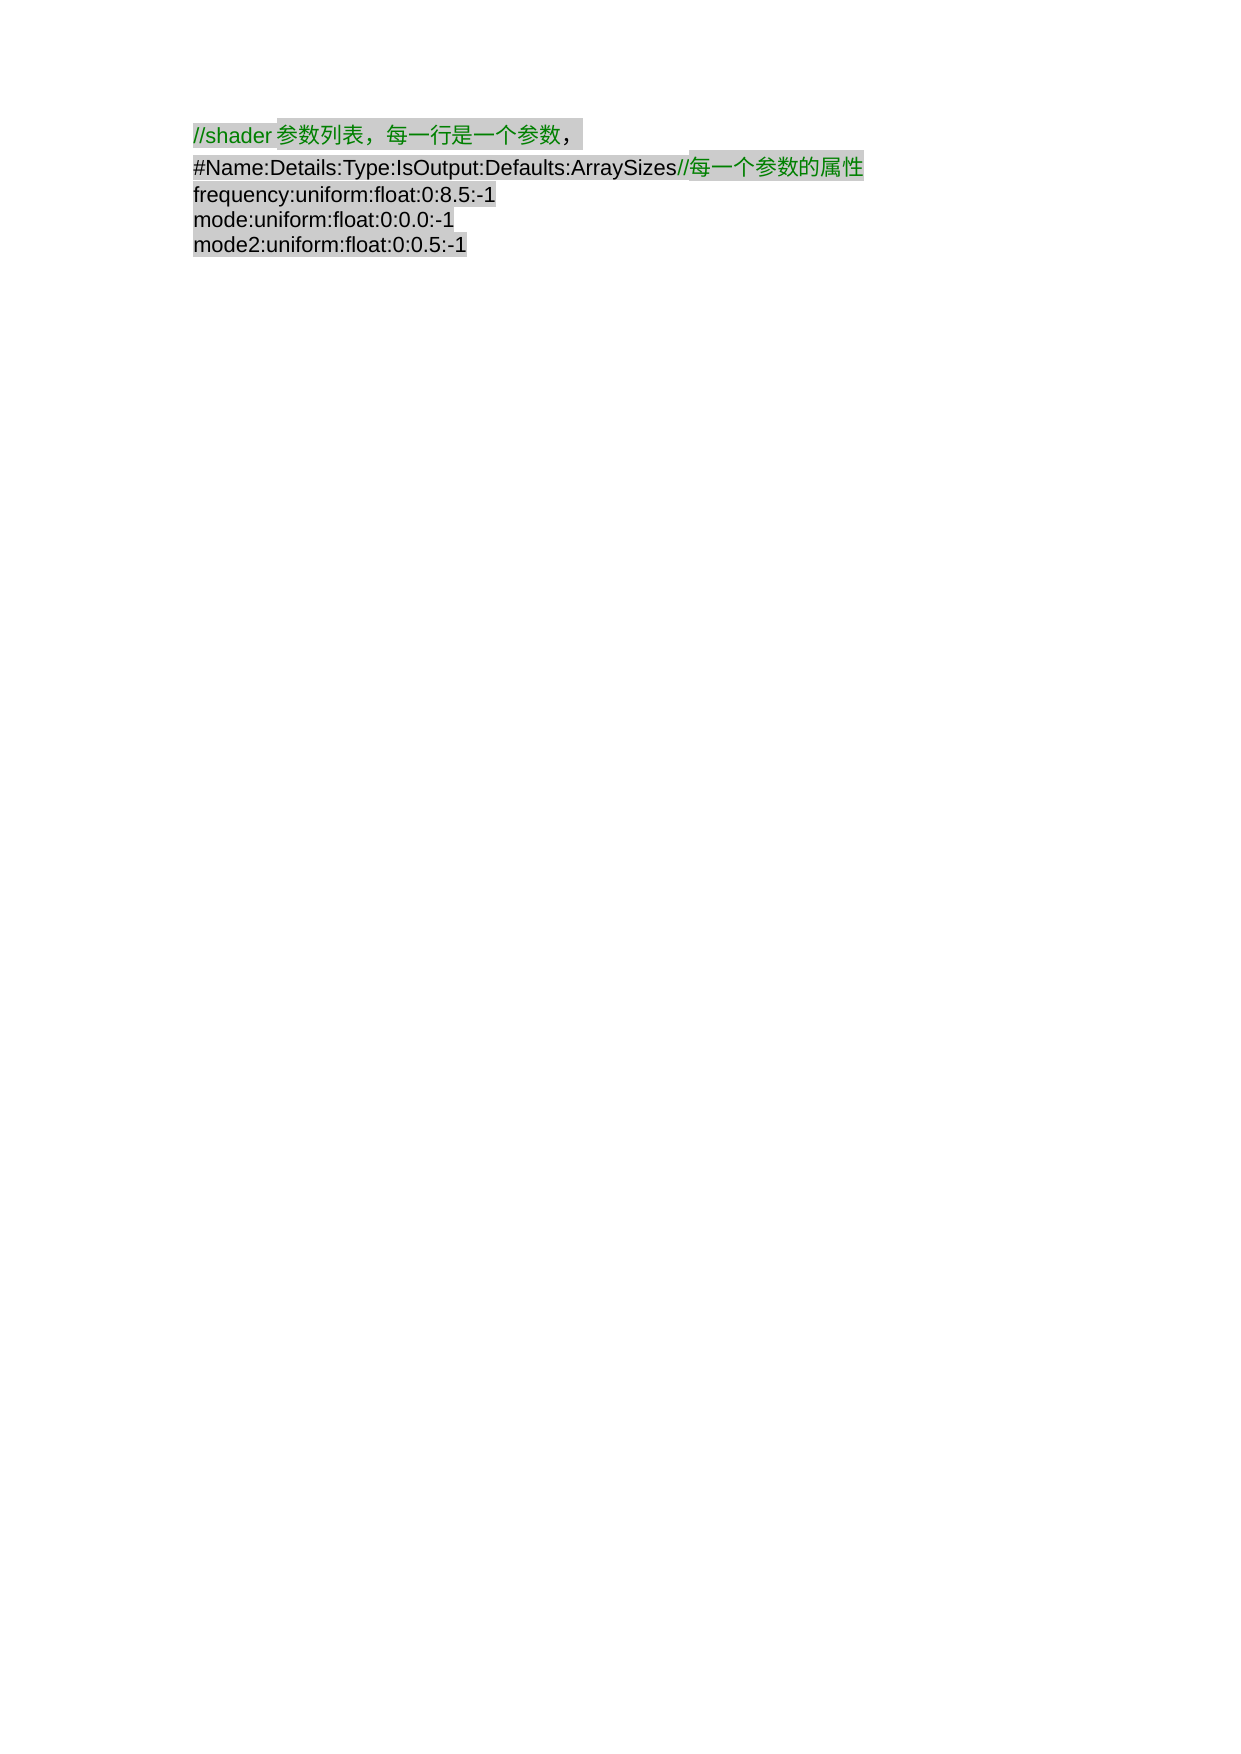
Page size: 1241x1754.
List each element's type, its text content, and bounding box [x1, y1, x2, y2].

list //shader参数列表，每一行是一个参数， #Name:Details:Type:IsOutput:Defaults:ArraySizes//每一个参数的属性 frequency:uniform:float:0:8.5:-1 mode:uniform:float:0:0.0:-1 mode2:uniform:float:0:0.5:-1 [156, 118, 1122, 336]
